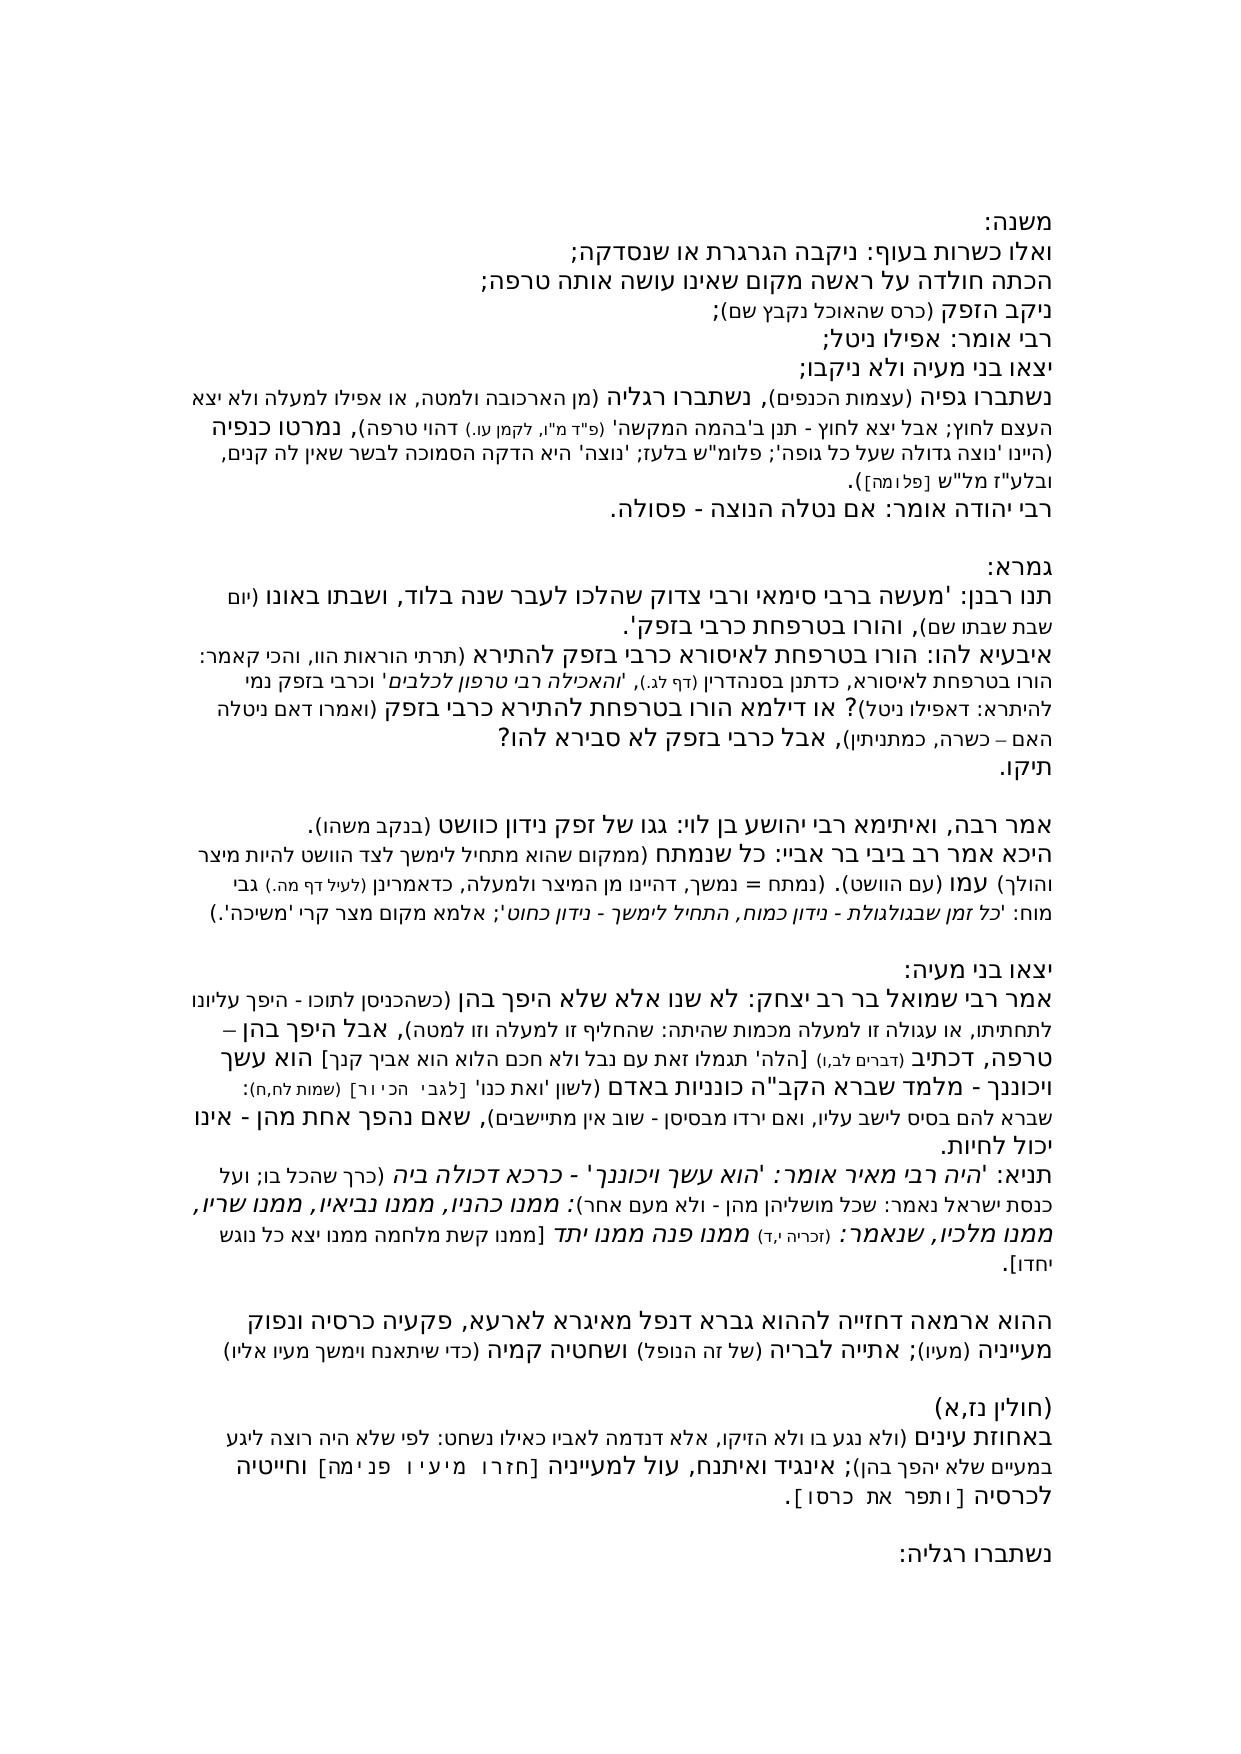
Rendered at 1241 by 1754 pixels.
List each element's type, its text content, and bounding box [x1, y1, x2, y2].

text היכא אמר רב ביבי בר אביי: כל שנמתח (ממקום שהוא מתחיל לימשך לצד הוושט להיות מיצר והולך) עמו (עם הוושט). (נמתח = נמשך, דהיינו מן המיצר ולמעלה, כדאמרינן (לעיל דף מה.) גבי מוח: 'כל זמן שבגולגולת - נידון כמוח, התחיל לימשך - נידון כחוט'; אלמא מקום מצר קרי 'משיכה'.) [187, 839, 1053, 927]
text (חולין נז,א) [187, 1393, 1053, 1422]
text רבי יהודה אומר: אם נטלה הנוצה - פסולה. [187, 494, 1053, 524]
text איבעיא להו: הורו בטרפחת לאיסורא כרבי בזפק להתירא (תרתי הוראות הוו, והכי קאמר: הורו בטרפחת לאיסורא, כדתנן בסנהדרין (דף לג.), 'והאכילה רבי טרפון לכלבים' וכרבי בזפק נמי להיתרא: דאפילו ניטל)? או דילמא הורו בטרפחת להתירא כרבי בזפק (ואמרו דאם ניטלה האם – כשרה, כמתניתין), אבל כרבי בזפק לא סבירא להו? [187, 640, 1053, 752]
text ניקב הזפק (כרס שהאוכל נקבץ שם); [187, 295, 1053, 324]
text רבי אומר: אפילו ניטל; [187, 324, 1053, 353]
text תיקו. [187, 752, 1053, 781]
text נשתברו גפיה (עצמות הכנפים), נשתברו רגליה (מן הארכובה ולמטה, או אפילו למעלה ולא יצא העצם לחוץ; אבל יצא לחוץ - תנן ב'בהמה המקשה' (פ"ד מ"ו, לקמן עו.) דהוי טרפה), נמרטו כנפיה (היינו 'נוצה גדולה שעל כל גופה'; פלומ"ש בלעז; 'נוצה' היא הדקה הסמוכה לבשר שאין לה קנים, ובלע"ז מל"ש [פלומה]). [187, 382, 1053, 494]
text תנו רבנן: 'מעשה ברבי סימאי ורבי צדוק שהלכו לעבר שנה בלוד, ושבתו באונו (יום שבת שבתו שם), והורו בטרפחת כרבי בזפק'. [187, 582, 1053, 640]
text באחוזת עינים (ולא נגע בו ולא הזיקו, אלא דנדמה לאביו כאילו נשחט: לפי שלא היה רוצה ליגע במעיים שלא יהפך בהן); אינגיד ואיתנח, עול למעייניה [חזרו מיעיו פנימה] וחייטיה לכרסיה [ותפר את כרסו]. [187, 1422, 1053, 1511]
text נשתברו רגליה: [187, 1539, 1053, 1568]
text אמר רבה, ואיתימא רבי יהושע בן לוי: גגו של זפק נידון כוושט (בנקב משהו). [187, 810, 1053, 839]
text גמרא: [187, 552, 1053, 582]
text אמר רבי שמואל בר רב יצחק: לא שנו אלא שלא היפך בהן (כשהכניסן לתוכו - היפך עליונו לתחתיתו, או עגולה זו למעלה מכמות שהיתה: שהחליף זו למעלה וזו למטה), אבל היפך בהן – טרפה, דכתיב (דברים לב,ו) [הלה' תגמלו זאת עם נבל ולא חכם הלוא הוא אביך קנך] הוא עשך ויכוננך - מלמד שברא הקב"ה כונניות באדם (לשון 'ואת כנו' [לגבי הכיור] (שמות לח,ח): שברא להם בסיס לישב עליו, ואם ירדו מבסיסן - שוב אין מתיישבים), שאם נהפך אחת מהן - אינו יכול לחיות. [187, 985, 1053, 1160]
text משנה: [187, 207, 1053, 237]
text יצאו בני מעיה: [187, 956, 1053, 985]
text ואלו כשרות בעוף: ניקבה הגרגרת או שנסדקה; [187, 237, 1053, 266]
text הכתה חולדה על ראשה מקום שאינו עושה אותה טרפה; [187, 266, 1053, 295]
text ההוא ארמאה דחזייה לההוא גברא דנפל מאיגרא לארעא, פקעיה כרסיה ונפוק מעייניה (מעיו); אתייה לבריה (של זה הנופל) ושחטיה קמיה (כדי שיתאנח וימשך מעיו אליו) [187, 1306, 1053, 1364]
text תניא: 'היה רבי מאיר אומר: 'הוא עשך ויכוננך' - כרכא דכולה ביה (כרך שהכל בו; ועל כנסת ישראל נאמר: שכל מושליהן מהן - ולא מעם אחר): ממנו כהניו, ממנו נביאיו, ממנו שריו, ממנו מלכיו, שנאמר: (זכריה י,ד) ממנו פנה ממנו יתד [ממנו קשת מלחמה ממנו יצא כל נוגש יחדו]. [187, 1160, 1053, 1277]
text יצאו בני מעיה ולא ניקבו; [187, 353, 1053, 382]
